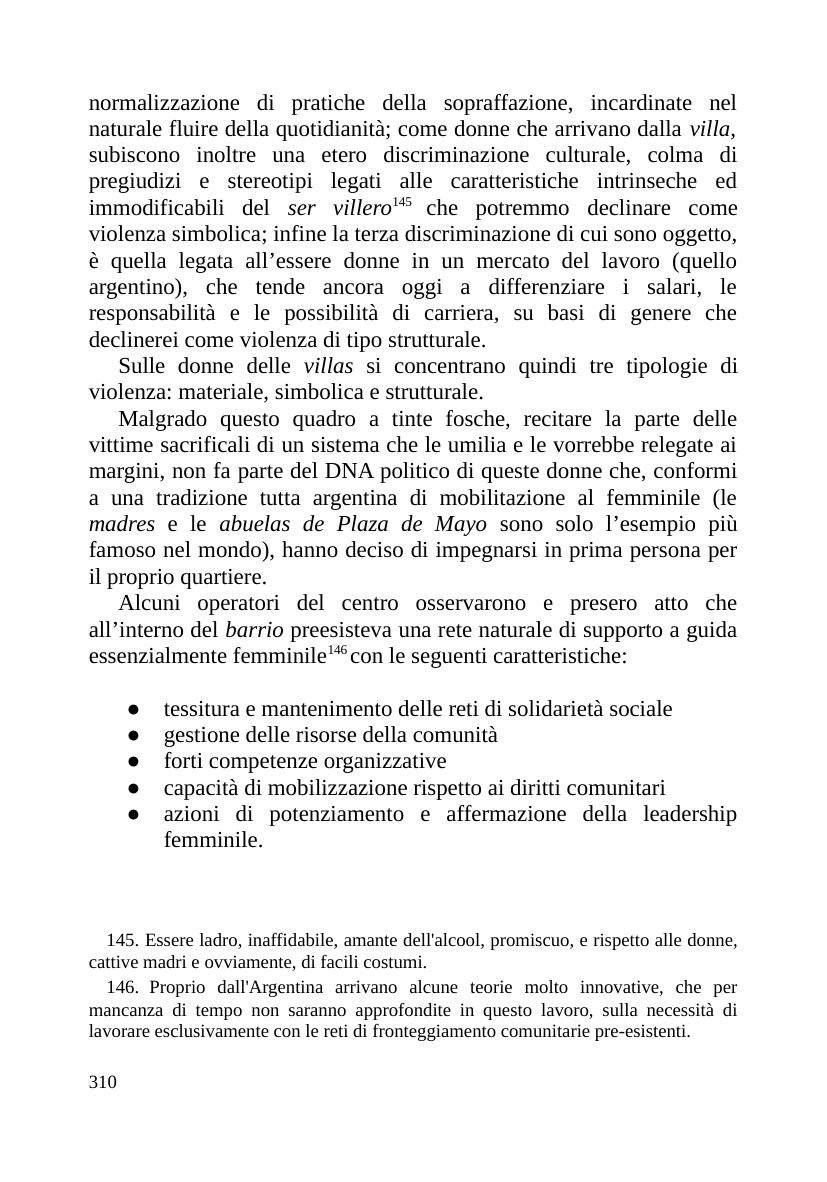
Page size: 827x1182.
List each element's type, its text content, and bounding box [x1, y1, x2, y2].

list capacità di mobilizzazione rispetto ai diritti comunitari [126, 774, 738, 800]
list tessitura e mantenimento delle reti di solidarietà sociale [126, 695, 738, 721]
text Essere ladro, inaffidabile, amante dell'alcool, promiscuo, e rispetto alle donne, cattive madri e ovviamente, di facili costumi. [88, 926, 738, 973]
text Malgrado questo quadro a tinte fosche, recitare la parte delle vittime sacrificali di un sistema che le umilia e le vorrebbe relegate ai margini, non fa parte del DNA politico di queste donne che, conformi a una tradizione tutta argentina di mobilitazione al femminile (le madres e le abuelas de Plaza de Mayo sono solo l’esempio più famoso nel mondo), hanno deciso di impegnarsi in prima persona per il proprio quartiere. [88, 405, 738, 589]
text Sulle donne delle villas si concentrano quindi tre tipologie di violenza: materiale, simbolica e strutturale. [88, 352, 738, 405]
text Alcuni operatori del centro osservarono e presero atto che all’interno del barrio preesisteva una rete naturale di supporto a guida essenzialmente femminile con le seguenti caratteristiche: [88, 589, 738, 668]
list azioni di potenziamento e affermazione della leadership femminile. [126, 800, 738, 853]
text normalizzazione di pratiche della sopraffazione, incardinate nel naturale fluire della quotidianità; come donne che arrivano dalla villa, subiscono inoltre una etero discriminazione culturale, colma di pregiudizi e stereotipi legati alle caratteristiche intrinseche ed immodificabili del ser villero che potremmo declinare come violenza simbolica; infine la terza discriminazione di cui sono oggetto, è quella legata all’essere donne in un mercato del lavoro (quello argentino), che tende ancora oggi a differenziare i salari, le responsabilità e le possibilità di carriera, su basi di genere che declinerei come violenza di tipo strutturale. [88, 88, 738, 352]
list forti competenze organizzative [126, 747, 738, 774]
list gestione delle risorse della comunità [126, 721, 738, 747]
text Proprio dall'Argentina arrivano alcune teorie molto innovative, che per mancanza di tempo non saranno approfondite in questo lavoro, sulla necessità di lavorare esclusivamente con le reti di fronteggiamento comunitarie pre-esistenti. [88, 973, 738, 1042]
